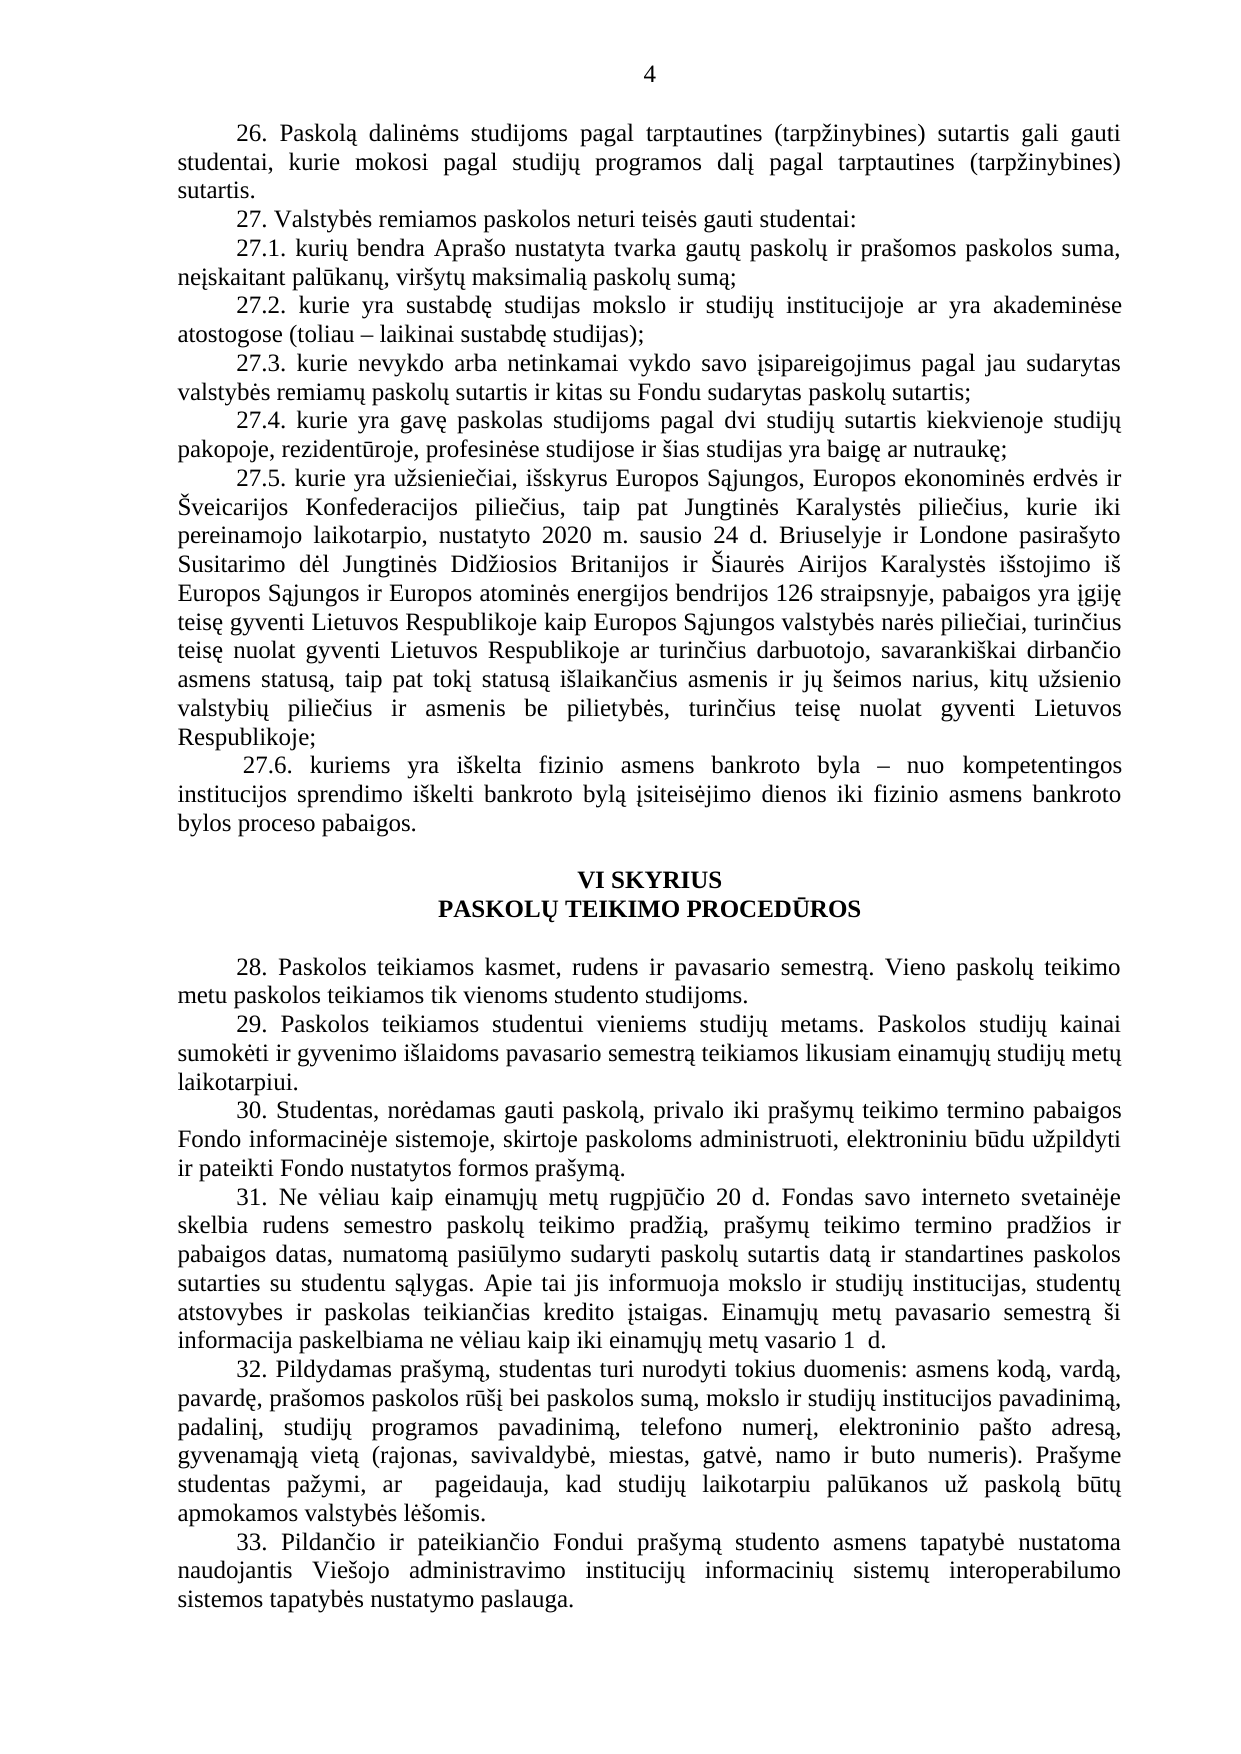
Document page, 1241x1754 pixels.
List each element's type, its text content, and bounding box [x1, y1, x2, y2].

text 27. Valstybės remiamos paskolos neturi teisės gauti studentai: [177, 204, 1122, 233]
text 27.5. kurie yra užsieniečiai, išskyrus Europos Sąjungos, Europos ekonominės erdvės ir Šveicarijos Konfederacijos piliečius, taip pat Jungtinės Karalystės piliečius, kurie iki pereinamojo laikotarpio, nustatyto 2020 m. sausio 24 d. Briuselyje ir Londone pasirašyto Susitarimo dėl Jungtinės Didžiosios Britanijos ir Šiaurės Airijos Karalystės išstojimo iš Europos Sąjungos ir Europos atominės energijos bendrijos 126 straipsnyje, pabaigos yra įgiję teisę gyventi Lietuvos Respublikoje kaip Europos Sąjungos valstybės narės piliečiai, turinčius teisę nuolat gyventi Lietuvos Respublikoje ar turinčius darbuotojo, savarankiškai dirbančio asmens statusą, taip pat tokį statusą išlaikančius asmenis ir jų šeimos narius, kitų užsienio valstybių piliečius ir asmenis be pilietybės, turinčius teisę nuolat gyventi Lietuvos Respublikoje; [177, 463, 1122, 751]
text 27.4. kurie yra gavę paskolas studijoms pagal dvi studijų sutartis kiekvienoje studijų pakopoje, rezidentūroje, profesinėse studijose ir šias studijas yra baigę ar nutraukę; [177, 406, 1122, 463]
text 29. Paskolos teikiamos studentui vieniems studijų metams. Paskolos studijų kainai sumokėti ir gyvenimo išlaidoms pavasario semestrą teikiamos likusiam einamųjų studijų metų laikotarpiui. [177, 1009, 1122, 1096]
text 27.3. kurie nevykdo arba netinkamai vykdo savo įsipareigojimus pagal jau sudarytas valstybės remiamų paskolų sutartis ir kitas su Fondu sudarytas paskolų sutartis; [177, 348, 1122, 406]
text 30. Studentas, norėdamas gauti paskolą, privalo iki prašymų teikimo termino pabaigos Fondo informacinėje sistemoje, skirtoje paskoloms administruoti, elektroniniu būdu užpildyti ir pateikti Fondo nustatytos formos prašymą. [177, 1096, 1122, 1182]
text 26. Paskolą dalinėms studijoms pagal tarptautines (tarpžinybines) sutartis gali gauti studentai, kurie mokosi pagal studijų programos dalį pagal tarptautines (tarpžinybines) sutartis. [177, 118, 1122, 204]
text 33. Pildančio ir pateikiančio Fondui prašymą studento asmens tapatybė nustatoma naudojantis Viešojo administravimo institucijų informacinių sistemų interoperabilumo sistemos tapatybės nustatymo paslauga. [177, 1527, 1122, 1613]
text PASKOLŲ TEIKIMO PROCEDŪROS [177, 894, 1122, 923]
text 32. Pildydamas prašymą, studentas turi nurodyti tokius duomenis: asmens kodą, vardą, pavardę, prašomos paskolos rūšį bei paskolos sumą, mokslo ir studijų institucijos pavadinimą, padalinį, studijų programos pavadinimą, telefono numerį, elektroninio pašto adresą, gyvenamąją vietą (rajonas, savivaldybė, miestas, gatvė, namo ir buto numeris). Prašyme studentas pažymi, ar pageidauja, kad studijų laikotarpiu palūkanos už paskolą būtų apmokamos valstybės lėšomis. [177, 1354, 1122, 1527]
text 27.1. kurių bendra Aprašo nustatyta tvarka gautų paskolų ir prašomos paskolos suma, neįskaitant palūkanų, viršytų maksimalią paskolų sumą; [177, 233, 1122, 291]
text 31. Ne vėliau kaip einamųjų metų rugpjūčio 20 d. Fondas savo interneto svetainėje skelbia rudens semestro paskolų teikimo pradžią, prašymų teikimo termino pradžios ir pabaigos datas, numatomą pasiūlymo sudaryti paskolų sutartis datą ir standartines paskolos sutarties su studentu sąlygas. Apie tai jis informuoja mokslo ir studijų institucijas, studentų atstovybes ir paskolas teikiančias kredito įstaigas. Einamųjų metų pavasario semestrą ši informacija paskelbiama ne vėliau kaip iki einamųjų metų vasario 1 d. [177, 1182, 1122, 1354]
text 27.2. kurie yra sustabdę studijas mokslo ir studijų institucijoje ar yra akademinėse atostogose (toliau – laikinai sustabdę studijas); [177, 291, 1122, 348]
text VI SKYRIUS [177, 866, 1122, 894]
text 27.6. kuriems yra iškelta fizinio asmens bankroto byla – nuo kompetentingos institucijos sprendimo iškelti bankroto bylą įsiteisėjimo dienos iki fizinio asmens bankroto bylos proceso pabaigos. [177, 751, 1122, 837]
text 28. Paskolos teikiamos kasmet, rudens ir pavasario semestrą. Vieno paskolų teikimo metu paskolos teikiamos tik vienoms studento studijoms. [177, 952, 1122, 1009]
